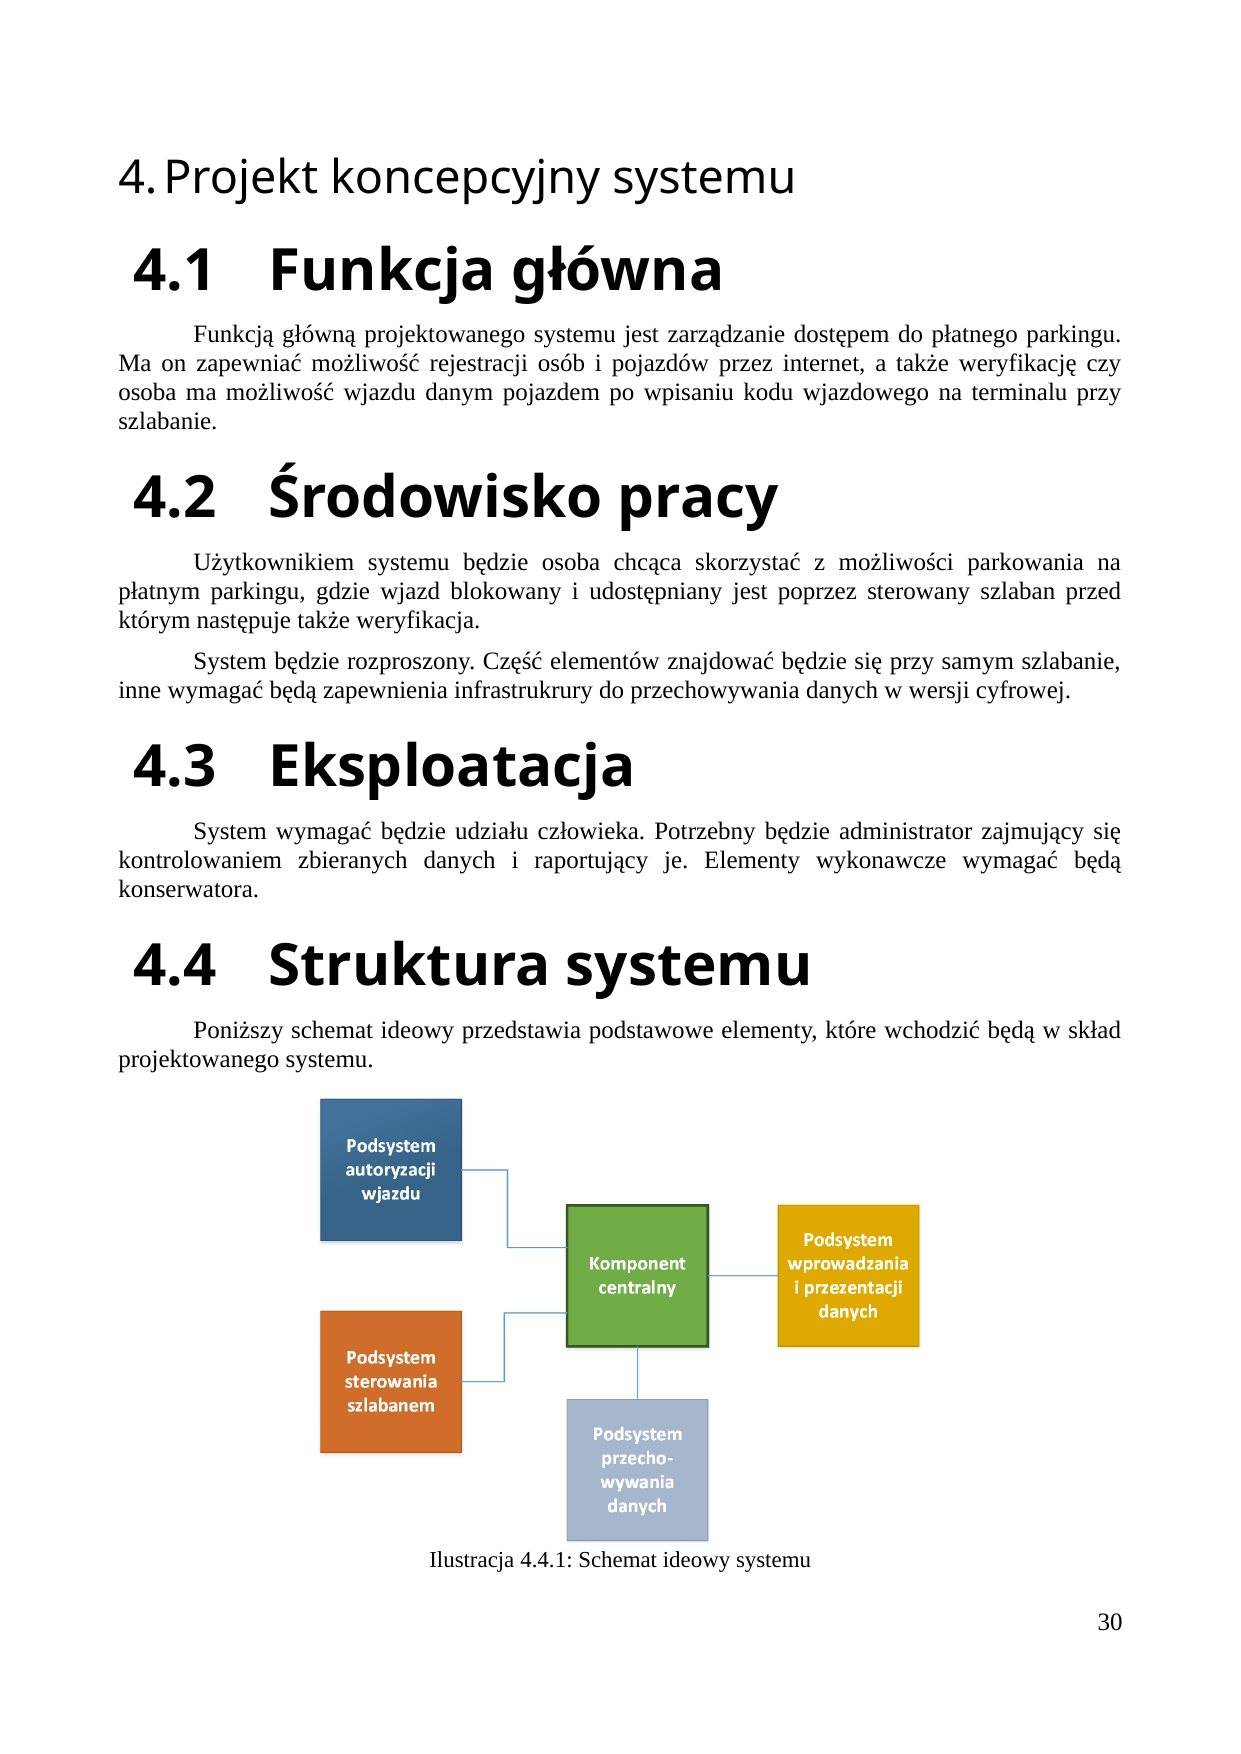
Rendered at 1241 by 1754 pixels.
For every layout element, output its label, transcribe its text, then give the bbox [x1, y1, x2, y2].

subtitle Projekt koncepcyjny systemu [118, 143, 1122, 207]
text Poniższy schemat ideowy przedstawia podstawowe elementy, które wchodzić będą w skład projektowanego systemu. [118, 1015, 1122, 1073]
text Funkcją główną projektowanego systemu jest zarządzanie dostępem do płatnego parkingu. Ma on zapewniać możliwość rejestracji osób i pojazdów przez internet, a także weryfikację czy osoba ma możliwość wjazdu danym pojazdem po wpisaniu kodu wjazdowego na terminalu przy szlabanie. [118, 319, 1122, 434]
subtitle Eksploatacja [118, 724, 1122, 804]
subtitle Struktura systemu [118, 923, 1122, 1003]
picture [316, 1097, 924, 1547]
text System wymagać będzie udziału człowieka. Potrzebny będzie administrator zajmujący się kontrolowaniem zbieranych danych i raportujący je. Elementy wykonawcze wymagać będą konserwatora. [118, 816, 1122, 903]
text Użytkownikiem systemu będzie osoba chcąca skorzystać z możliwości parkowania na płatnym parkingu, gdzie wjazd blokowany i udostępniany jest poprzez sterowany szlaban przed którym następuje także weryfikacja. [118, 547, 1122, 633]
text Ilustracja 4.4.1: Schemat ideowy systemu [316, 1547, 924, 1573]
subtitle Środowisko pracy [118, 455, 1122, 535]
text System będzie rozproszony. Część elementów znajdować będzie się przy samym szlabanie, inne wymagać będą zapewnienia infrastrukrury do przechowywania danych w wersji cyfrowej. [118, 646, 1122, 703]
subtitle Funkcja główna [118, 227, 1122, 307]
